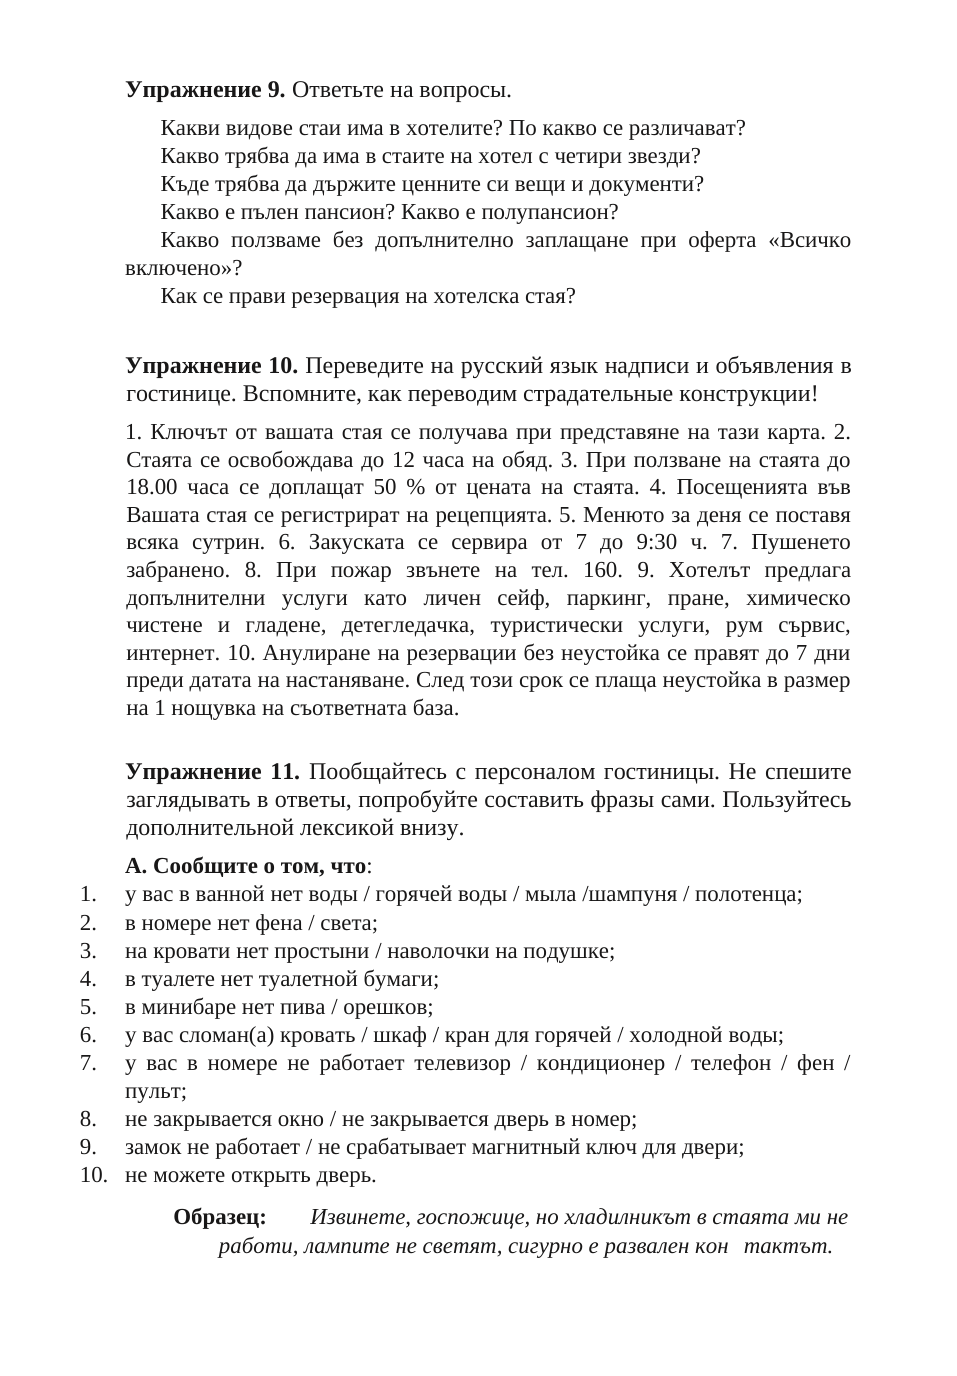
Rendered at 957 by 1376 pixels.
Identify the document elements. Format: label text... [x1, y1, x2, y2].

text Образец: Извинете, госпожице, но хладилникът в стаята ми не [125, 1202, 857, 1230]
list в туалете нет туалетной бумаги; [79, 965, 852, 991]
text Какви видове стаи има в хотелите? По какво се различават? [160, 114, 852, 140]
list на кровати нет простыни / наволочки на подушке; [79, 937, 852, 963]
list в минибаре нет пива / орешков; [79, 993, 852, 1019]
text Упражнение 9. Ответьте на вопросы. [125, 75, 852, 103]
list не закрывается окно / не закрывается дверь в номер; [79, 1105, 852, 1131]
list у вас в ванной нет воды / горячей воды / мыла /шампуня / полотенца; [79, 880, 852, 907]
text работи, лампите не светят, сигурно е развален кон тактът. [143, 1232, 852, 1258]
text Какво ползваме без допълнително заплащане при оферта «Всичко включено»? [125, 227, 852, 281]
text А. Сообщите о том, что: [125, 852, 853, 878]
text Какво е пълен пансион? Какво е полупансион? [160, 198, 852, 225]
text Упражнение 10. Переведите на русский язык надписи и объявления в гостинице. Вспомните, как переводим страдательные конструкции! [125, 351, 852, 407]
list в номере нет фена / света; [79, 908, 852, 935]
list замок не работает / не срабатывает магнитный ключ для двери; [79, 1133, 852, 1159]
text Какво трябва да има в стаите на хотел с четири звезди? [160, 142, 852, 168]
list у вас в номере не работает телевизор / кондиционер / телефон / фен / пульт; [79, 1049, 852, 1103]
list у вас сломан(а) кровать / шкаф / кран для горячей / холодной воды; [79, 1021, 852, 1047]
text Как се прави резервация на хотелска стая? [160, 282, 852, 309]
text Къде трябва да държите ценните си вещи и документи? [160, 170, 852, 197]
list не можете открыть дверь. [79, 1161, 852, 1187]
text Упражнение 11. Пообщайтесь с персоналом гостиницы. Не спешите заглядывать в ответы, попробуйте составить фразы сами. Пользуйтесь дополнительной лексикой внизу. [125, 757, 852, 841]
text 1. Ключът от вашата стая се получава при представяне на тази карта. 2. Стаята се освобождава до 12 часа на обяд. 3. При ползване на стаята до 18.00 часа се доплащат 50 % от цената на стаята. 4. Посещенията във Вашата стая се регистрират на рецепцията. 5. Менюто за деня се поставя всяка сутрин. 6. Закуската се сервира от 7 до 9:30 ч. 7. Пушенето забранено. 8. При пожар звънете на тел. 160. 9. Хотелът предлага допълнителни услуги като личен сейф, паркинг, пране, химическо чистене и гладене, детегледачка, туристически услуги, рум сървис, интернет. 10. Анулиране на резервации без неустойка се правят до 7 дни преди датата на настаняване. След този срок се плаща неустойка в размер на 1 нощувка на съответната база. [125, 418, 852, 720]
